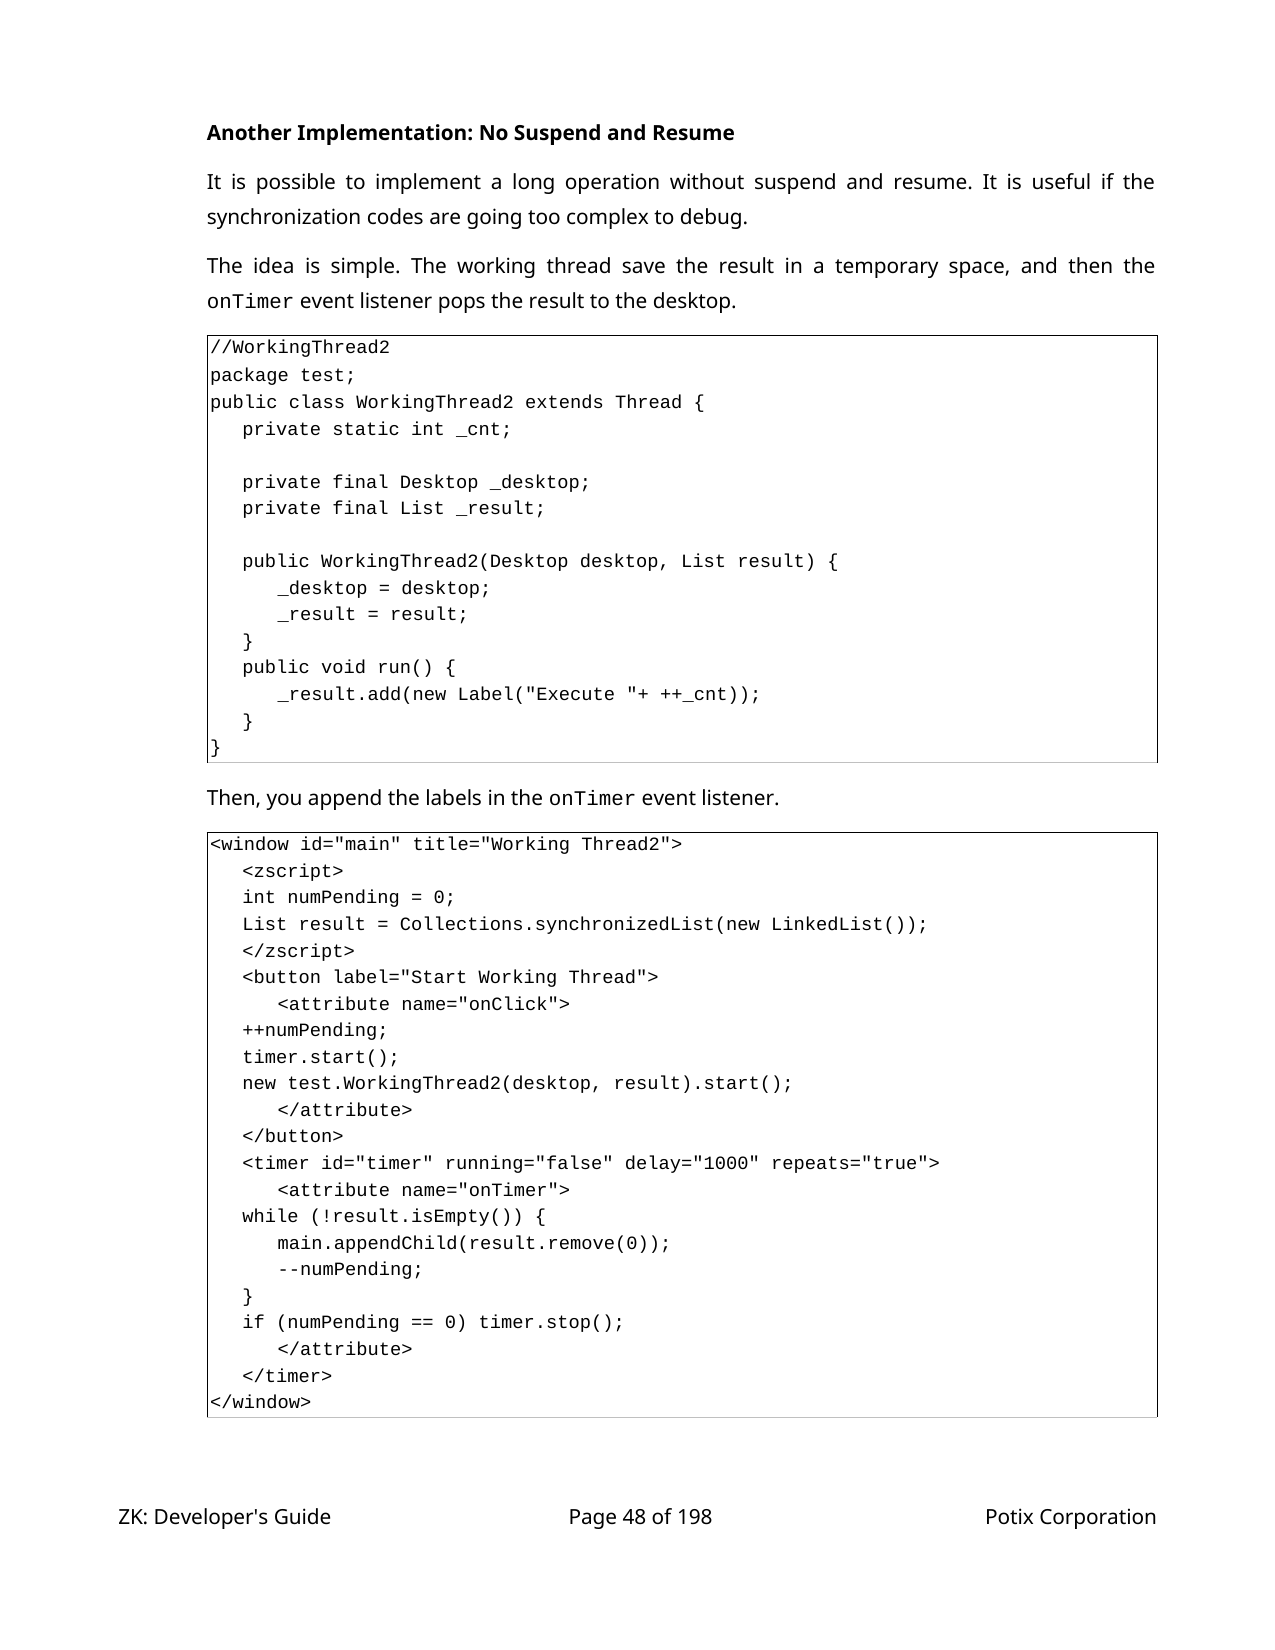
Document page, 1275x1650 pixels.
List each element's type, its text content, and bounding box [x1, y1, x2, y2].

text The idea is simple. The working thread save the result in a temporary space, and then the onTimer event listener pops the result to the desktop. [207, 251, 1157, 315]
text package test; [208, 363, 1157, 387]
text //WorkingThread2 [208, 336, 1157, 360]
text <window id="main" title="Working Thread2"> <zscript> int numPending = 0; List result = Collections.synchronizedList(new LinkedList()); </zscript> <button label="Start Working Thread"> <attribute name="onClick"> ++numPending; timer.start(); new test.WorkingThread2(desktop, result).start(); </attribute> </button> <timer id="timer" running="false" delay="1000" repeats="true"> <attribute name="onTimer"> while (!result.isEmpty()) { main.appendChild(result.remove(0)); --numPending; } if (numPending == 0) timer.stop(); </attribute> </timer> </window> [208, 833, 1157, 1417]
text Then, you append the labels in the onTimer event listener. [207, 783, 1157, 812]
text public class WorkingThread2 extends Thread { private static int _cnt; private final Desktop _desktop; private final List _result; public WorkingThread2(Desktop desktop, List result) { _desktop = desktop; _result = result; } public void run() { _result.add(new Label("Execute "+ ++_cnt)); } } [208, 390, 1157, 762]
text It is possible to implement a long operation without suspend and resume. It is useful if the synchronization codes are going too complex to debug. [207, 167, 1157, 230]
subtitle Another Implementation: No Suspend and Resume [207, 118, 1157, 146]
